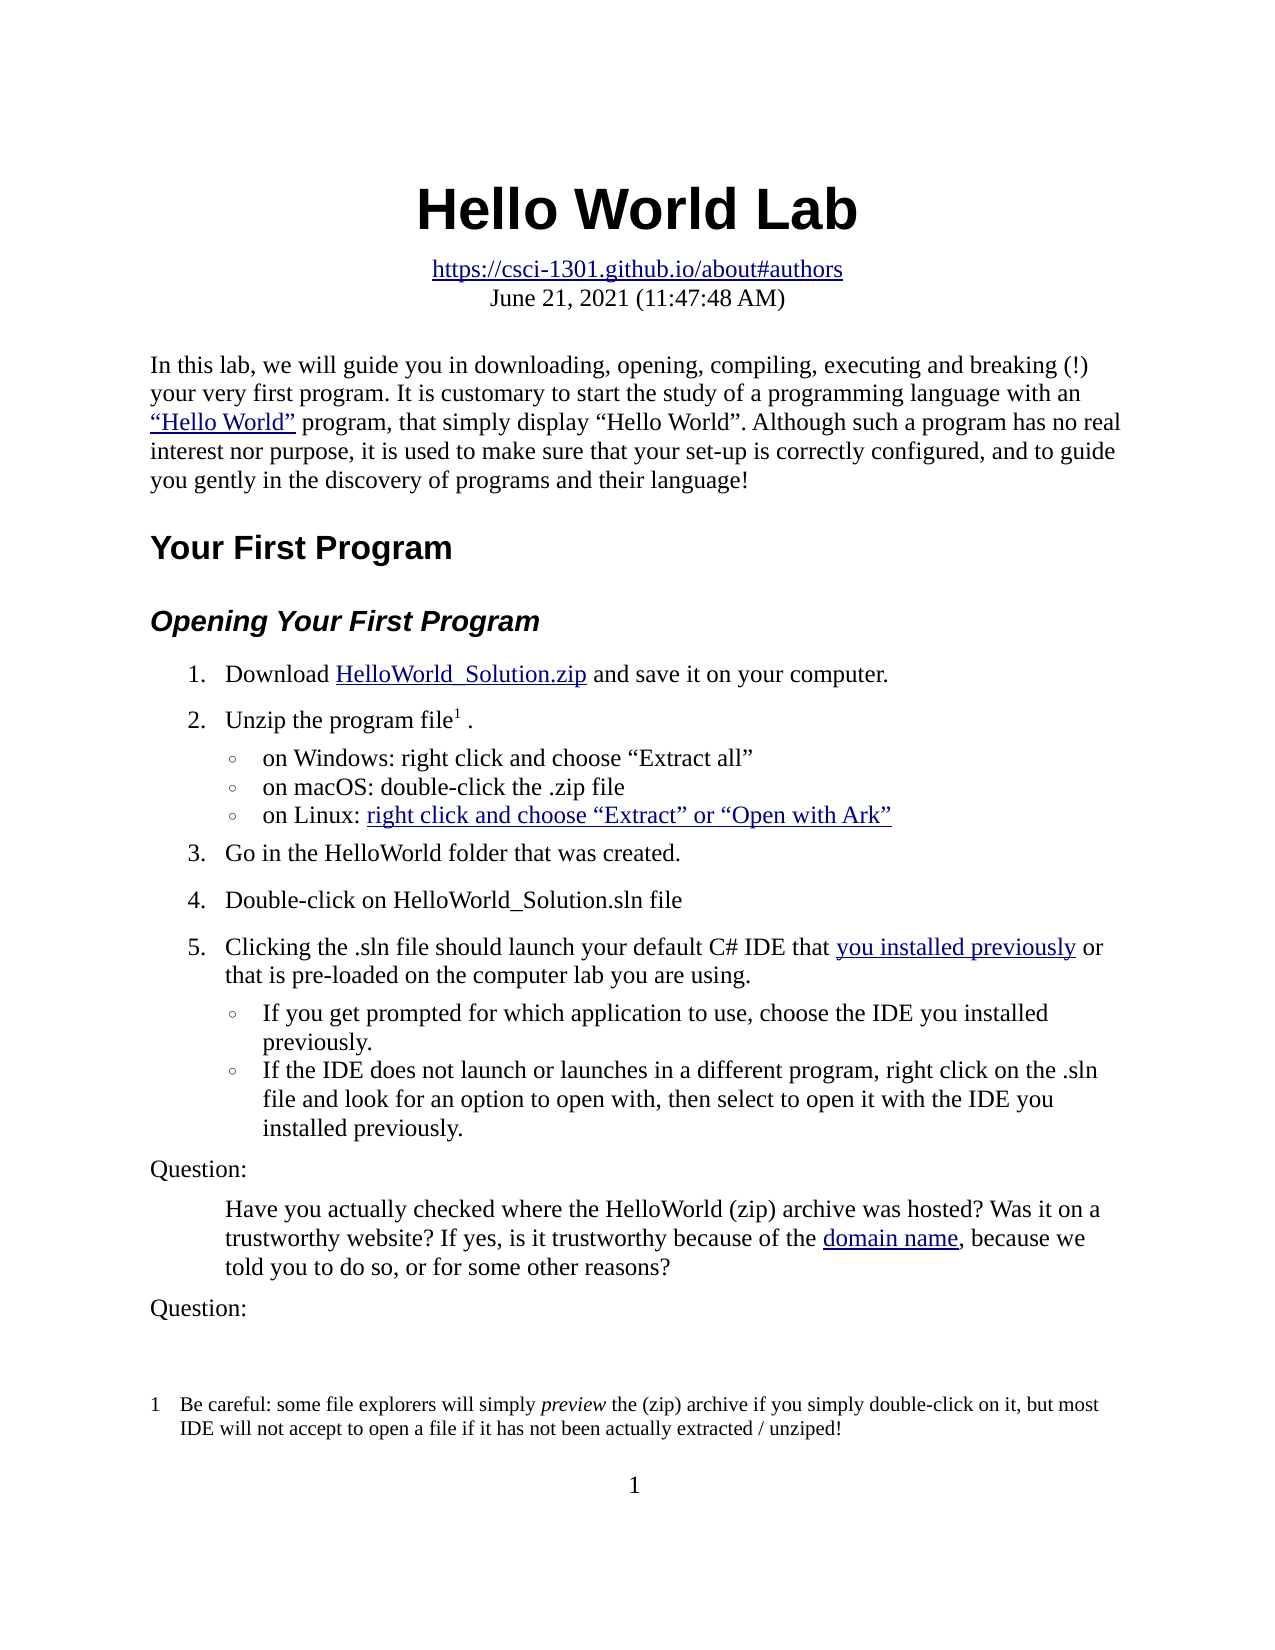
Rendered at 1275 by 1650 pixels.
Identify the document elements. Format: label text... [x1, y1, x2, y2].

text June 21, 2021 (11:47:48 AM) [150, 283, 1125, 312]
text https://csci-1301.github.io/about#authors [150, 254, 1125, 283]
list If the IDE does not launch or launches in a different program, right click on the .sln file and look for an option to open with, then select to open it with the IDE you installed previously. [225, 1056, 1125, 1142]
list Go in the HelloWorld folder that was created. [187, 838, 1125, 867]
list on Linux: right click and choose “Extract” or “Open with Ark” [225, 801, 1125, 829]
list on macOS: double-click the .zip file [225, 772, 1125, 801]
text In this lab, we will guide you in downloading, opening, compiling, executing and breaking (!) your very first program. It is customary to start the study of a programming language with an “Hello World” program, that simply display “Hello World”. Although such a program has no real interest nor purpose, it is used to make sure that your set-up is correctly configured, and to guide you gently in the discovery of programs and their language! [150, 350, 1125, 493]
list Be careful: some file explorers will simply preview the (zip) archive if you simply double-click on it, but most IDE will not accept to open a file if it has not been actually extracted / unziped! [150, 1392, 1125, 1440]
list Unzip the program file . [187, 705, 1125, 734]
list Download HelloWorld_Solution.zip and save it on your computer. [187, 659, 1125, 687]
subtitle Opening Your First Program [150, 604, 1125, 637]
list on Windows: right click and choose “Extract all” [225, 743, 1125, 772]
title Hello World Lab [150, 175, 1125, 242]
text Question: [150, 1293, 1125, 1321]
text Have you actually checked where the HelloWorld (zip) archive was hosted? Was it on a trustworthy website? If yes, is it trustworthy because of the domain name, because we told you to do so, or for some other reasons? [225, 1194, 1125, 1281]
list Double-click on HelloWorld_Solution.sln file [187, 885, 1125, 914]
list Clicking the .sln file should launch your default C# IDE that you installed previously or that is pre-loaded on the computer lab you are using. [187, 932, 1125, 989]
list If you get prompted for which application to use, choose the IDE you installed previously. [225, 998, 1125, 1056]
subtitle Your First Program [150, 527, 1125, 566]
text Question: [150, 1154, 1125, 1182]
